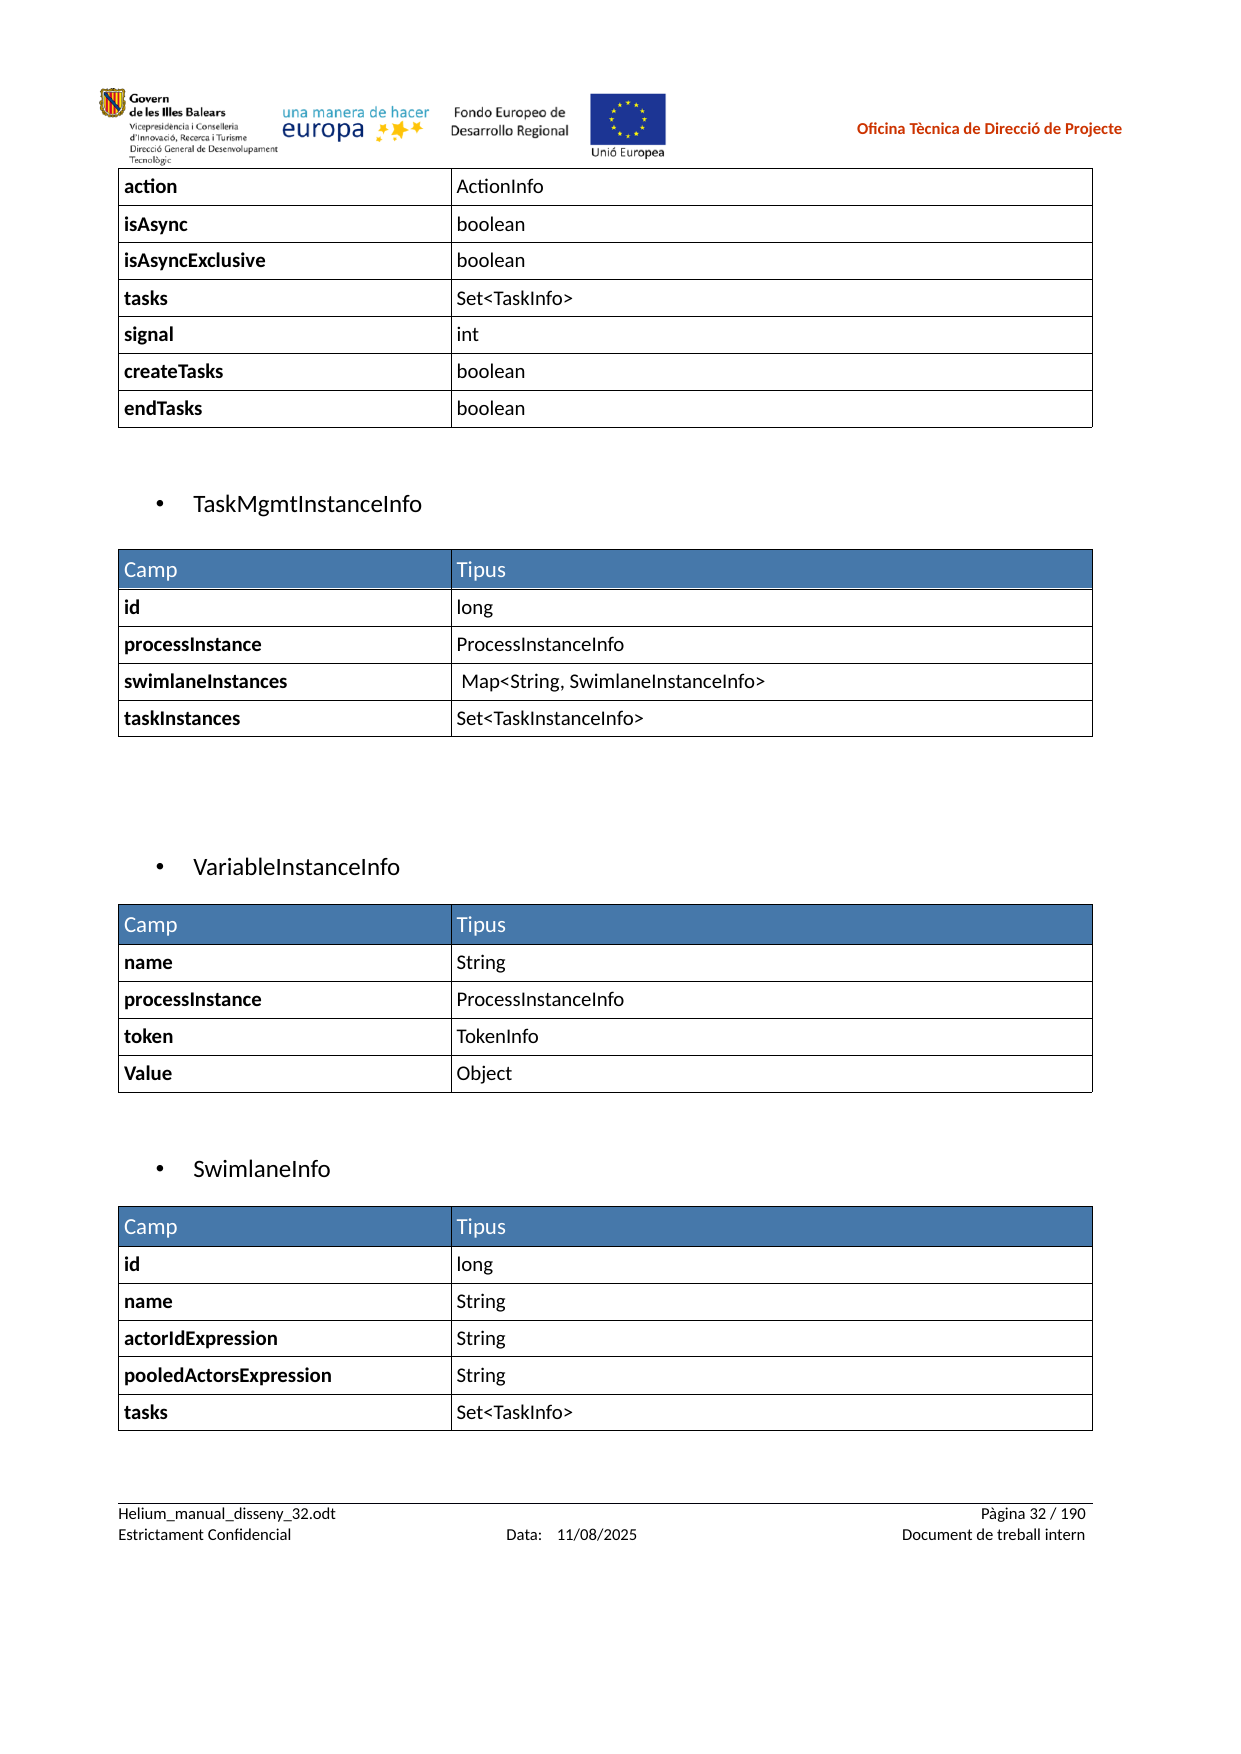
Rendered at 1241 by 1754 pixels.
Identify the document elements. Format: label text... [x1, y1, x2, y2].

table_cell String [452, 945, 1092, 981]
table_cell tasks [119, 280, 451, 316]
table_cell long [452, 1247, 1092, 1282]
table_cell Object [452, 1056, 1092, 1092]
table_cell TokenInfo [452, 1019, 1092, 1054]
table_cell int [452, 317, 1092, 353]
table_cell Map<String, SwimlaneInstanceInfo> [452, 664, 1092, 699]
table_cell Set<TaskInfo> [452, 280, 1092, 316]
table_cell String [452, 1357, 1092, 1393]
table_cell isAsyncExclusive [119, 243, 451, 279]
table_cell Value [119, 1056, 451, 1092]
table_cell boolean [452, 243, 1092, 279]
table_cell tasks [119, 1395, 451, 1430]
table_cell processInstance [119, 982, 451, 1018]
table_cell id [119, 1247, 451, 1282]
table_cell id [119, 590, 451, 626]
table_cell actorIdExpression [119, 1321, 451, 1356]
table_cell String [452, 1284, 1092, 1319]
table_cell boolean [452, 206, 1092, 242]
list TaskMgmtInstanceInfo [156, 488, 1122, 518]
table_header Camp [119, 1207, 451, 1246]
table_cell createTasks [119, 354, 451, 390]
table_header Camp [119, 550, 451, 588]
table_cell boolean [452, 354, 1092, 390]
table_header Tipus [452, 550, 1092, 588]
list VariableInstanceInfo [156, 851, 1122, 881]
table_cell endTasks [119, 391, 451, 427]
table_cell ProcessInstanceInfo [452, 982, 1092, 1018]
table_cell signal [119, 317, 451, 353]
picture [99, 87, 668, 166]
table_cell pooledActorsExpression [119, 1357, 451, 1393]
table_header Camp [119, 905, 451, 944]
table_cell swimlaneInstances [119, 664, 451, 699]
table_cell isAsync [119, 206, 451, 242]
table_cell name [119, 945, 451, 981]
table_cell String [452, 1321, 1092, 1356]
table_cell ActionInfo [452, 169, 1092, 205]
table_header Tipus [452, 905, 1092, 944]
table_cell processInstance [119, 627, 451, 662]
table_cell name [119, 1284, 451, 1319]
table_cell taskInstances [119, 701, 451, 736]
table_cell Set<TaskInfo> [452, 1395, 1092, 1430]
table_cell token [119, 1019, 451, 1054]
table_cell action [119, 169, 451, 205]
table_cell long [452, 590, 1092, 626]
table_cell ProcessInstanceInfo [452, 627, 1092, 662]
list SwimlaneInfo [156, 1153, 1122, 1183]
table_header Tipus [452, 1207, 1092, 1246]
table_cell Set<TaskInstanceInfo> [452, 701, 1092, 736]
table_cell boolean [452, 391, 1092, 427]
